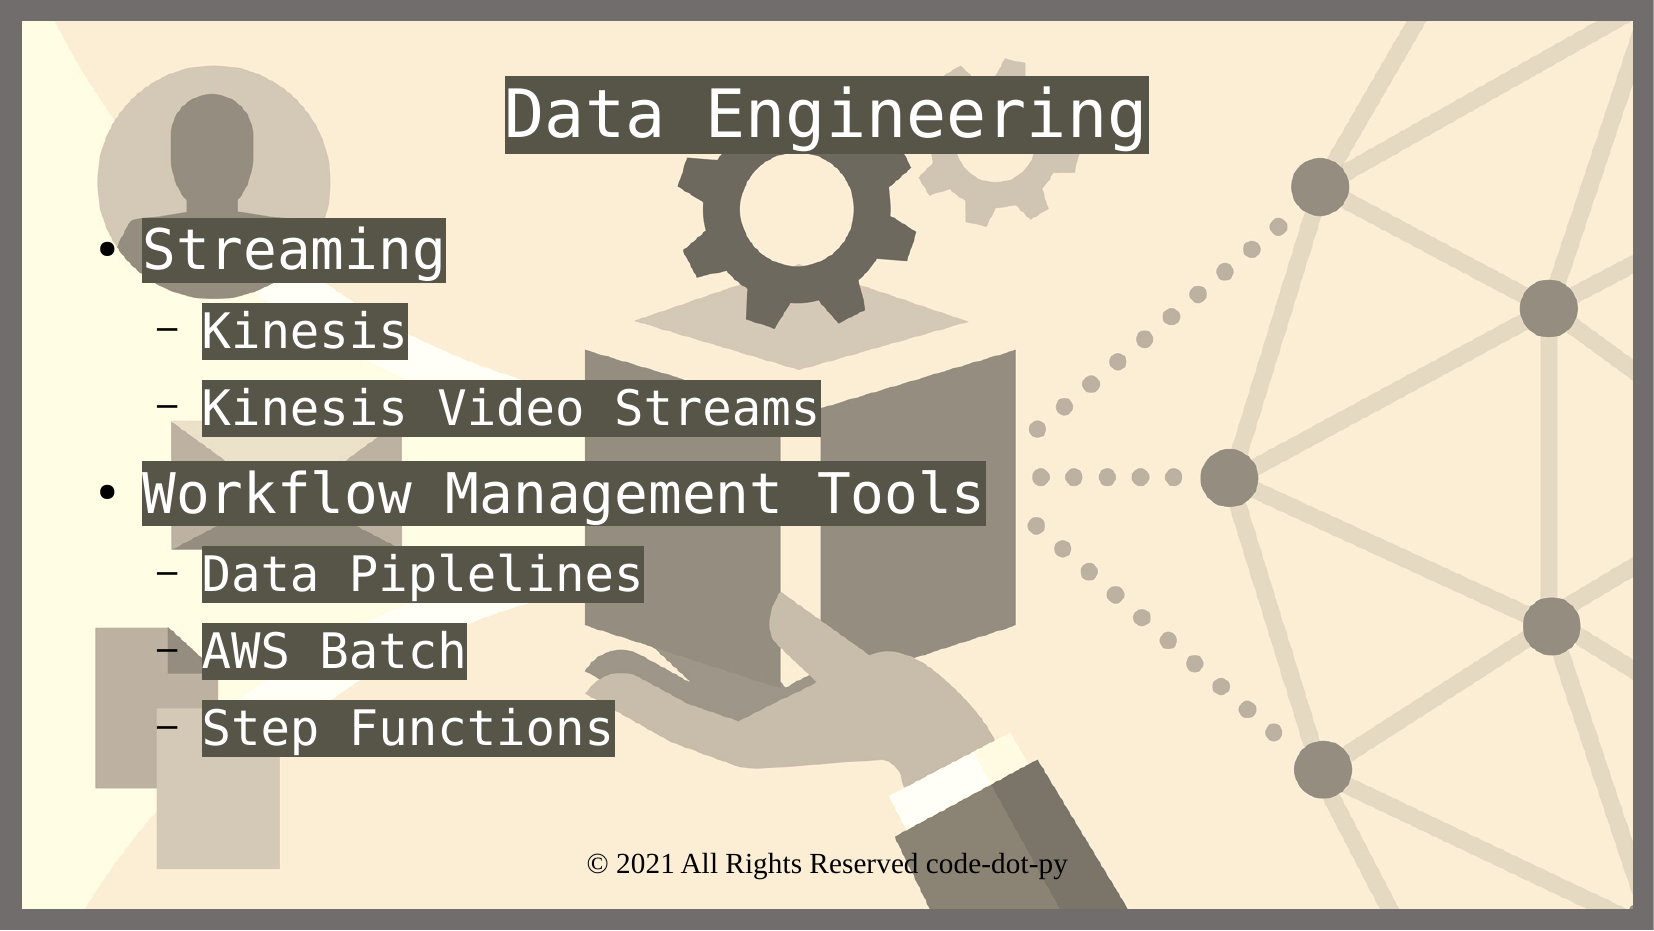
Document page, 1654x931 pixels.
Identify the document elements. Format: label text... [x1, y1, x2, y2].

list Streaming Kinesis Kinesis Video Streams Workflow Management Tools Data Piplelines AWS Batch Step Functions [82, 217, 1571, 758]
picture [0, 0, 1654, 930]
title Data Engineering [82, 37, 1571, 193]
